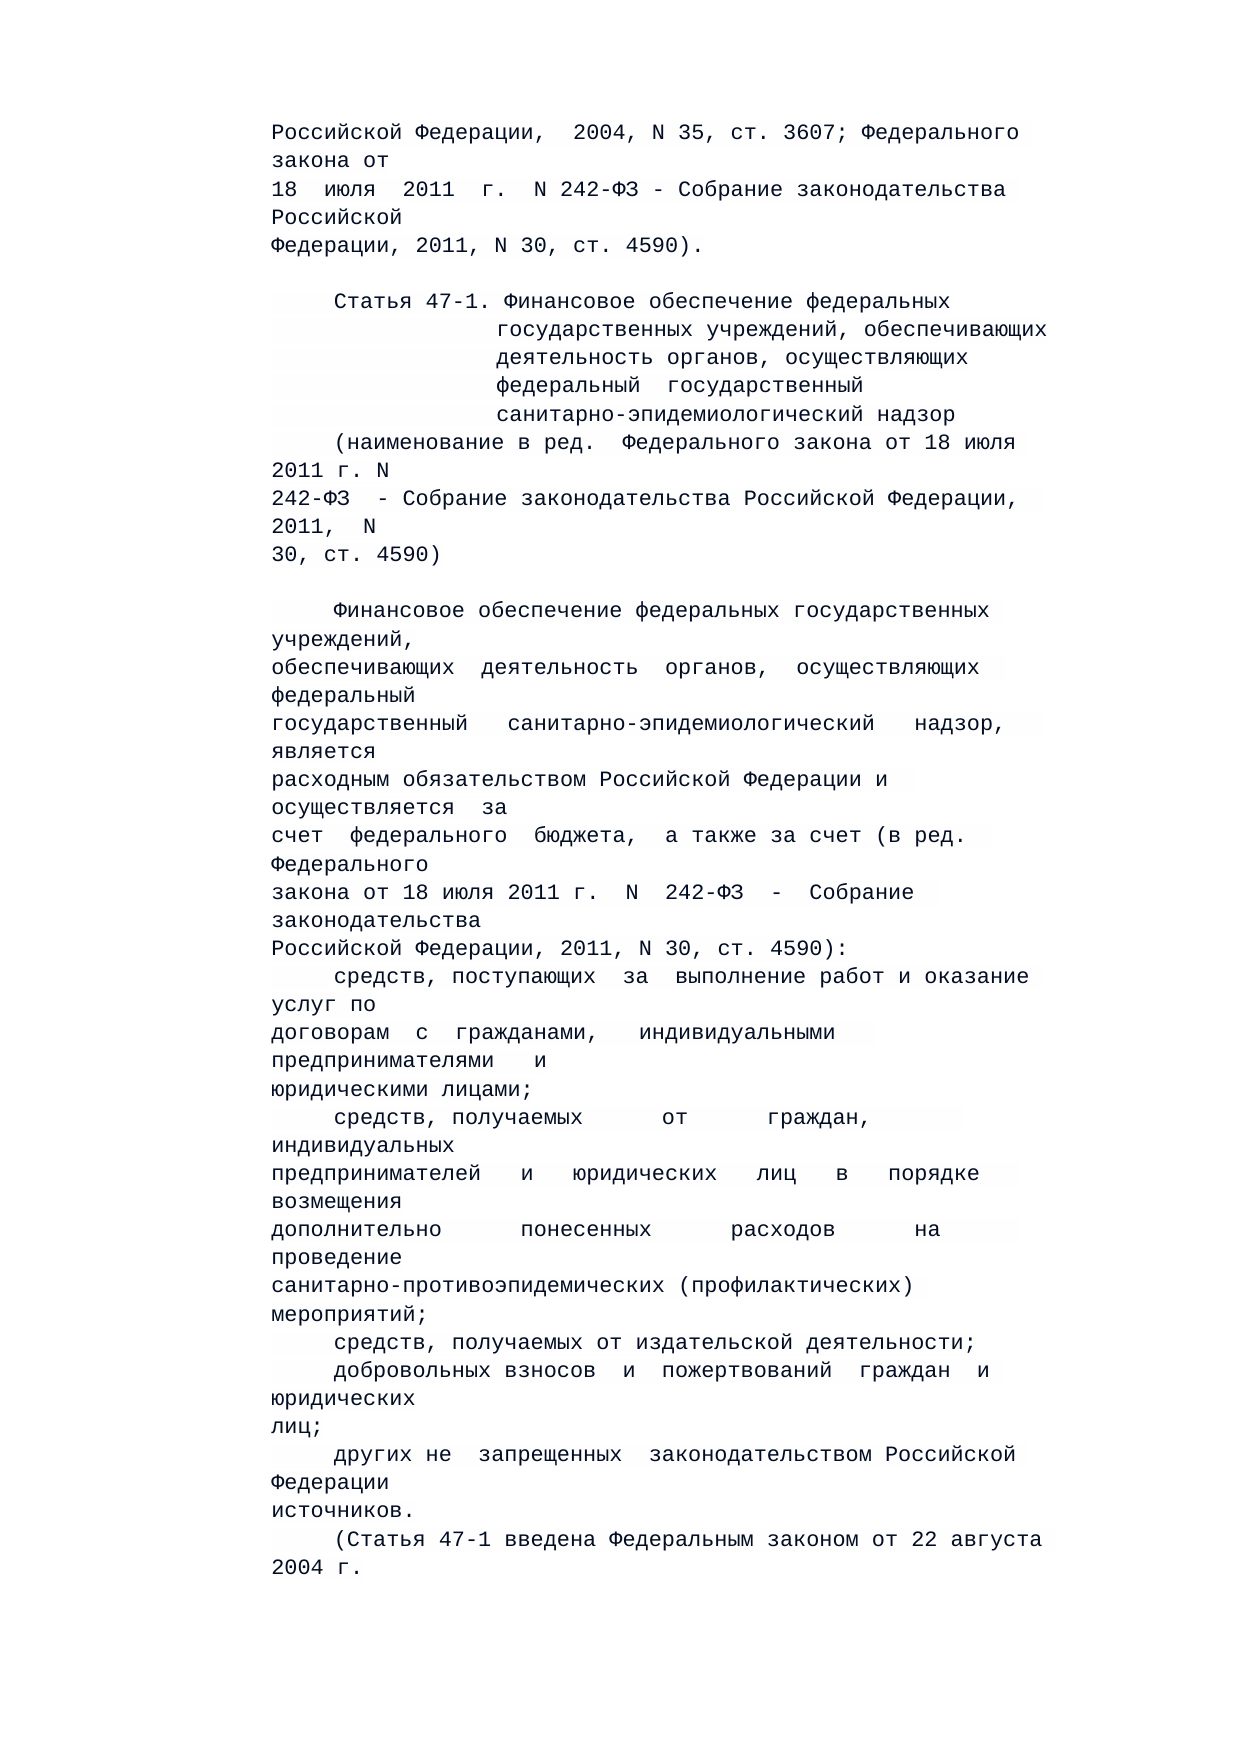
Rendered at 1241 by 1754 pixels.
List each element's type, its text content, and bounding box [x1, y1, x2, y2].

text государственных учреждений, обеспечивающих [271, 315, 1058, 343]
text источников. [271, 1496, 1058, 1524]
text счет федерального бюджета, а также за счет (в ред. Федерального [271, 821, 1058, 877]
text средств, поступающих за выполнение работ и оказание услуг по [271, 962, 1058, 1018]
text санитарно-противоэпидемических (профилактических) мероприятий; [271, 1271, 1058, 1327]
text средств, получаемых от издательской деятельности; [271, 1327, 1058, 1356]
text деятельность органов, осуществляющих [271, 343, 1058, 371]
text Российской Федерации, 2004, N 35, ст. 3607; Федерального закона от [271, 118, 1058, 174]
text предпринимателей и юридических лиц в порядке возмещения [271, 1159, 1058, 1215]
text санитарно-эпидемиологический надзор [271, 399, 1058, 427]
text средств, получаемых от граждан, индивидуальных [271, 1102, 1058, 1159]
text закона от 18 июля 2011 г. N 242-ФЗ - Собрание законодательства [271, 877, 1058, 934]
text обеспечивающих деятельность органов, осуществляющих федеральный [271, 652, 1058, 709]
text государственный санитарно-эпидемиологический надзор, является [271, 709, 1058, 765]
text 18 июля 2011 г. N 242-ФЗ - Собрание законодательства Российской [271, 174, 1058, 231]
text 30, ст. 4590) [271, 540, 1058, 568]
text других не запрещенных законодательством Российской Федерации [271, 1440, 1058, 1496]
text Финансовое обеспечение федеральных государственных учреждений, [271, 596, 1058, 652]
text расходным обязательством Российской Федерации и осуществляется за [271, 765, 1058, 821]
text 242-ФЗ - Собрание законодательства Российской Федерации, 2011, N [271, 484, 1058, 540]
text юридическими лицами; [271, 1074, 1058, 1102]
text добровольных взносов и пожертвований граждан и юридических [271, 1356, 1058, 1412]
text лиц; [271, 1412, 1058, 1440]
text Статья 47-1. Финансовое обеспечение федеральных [271, 287, 1058, 315]
text договорам с гражданами, индивидуальными предпринимателями и [271, 1018, 1058, 1074]
text дополнительно понесенных расходов на проведение [271, 1215, 1058, 1271]
text (наименование в ред. Федерального закона от 18 июля 2011 г. N [271, 427, 1058, 484]
text Российской Федерации, 2011, N 30, ст. 4590): [271, 934, 1058, 962]
text (Статья 47-1 введена Федеральным законом от 22 августа 2004 г. [271, 1524, 1058, 1581]
text Федерации, 2011, N 30, ст. 4590). [271, 231, 1058, 259]
text федеральный государственный [271, 371, 1058, 399]
